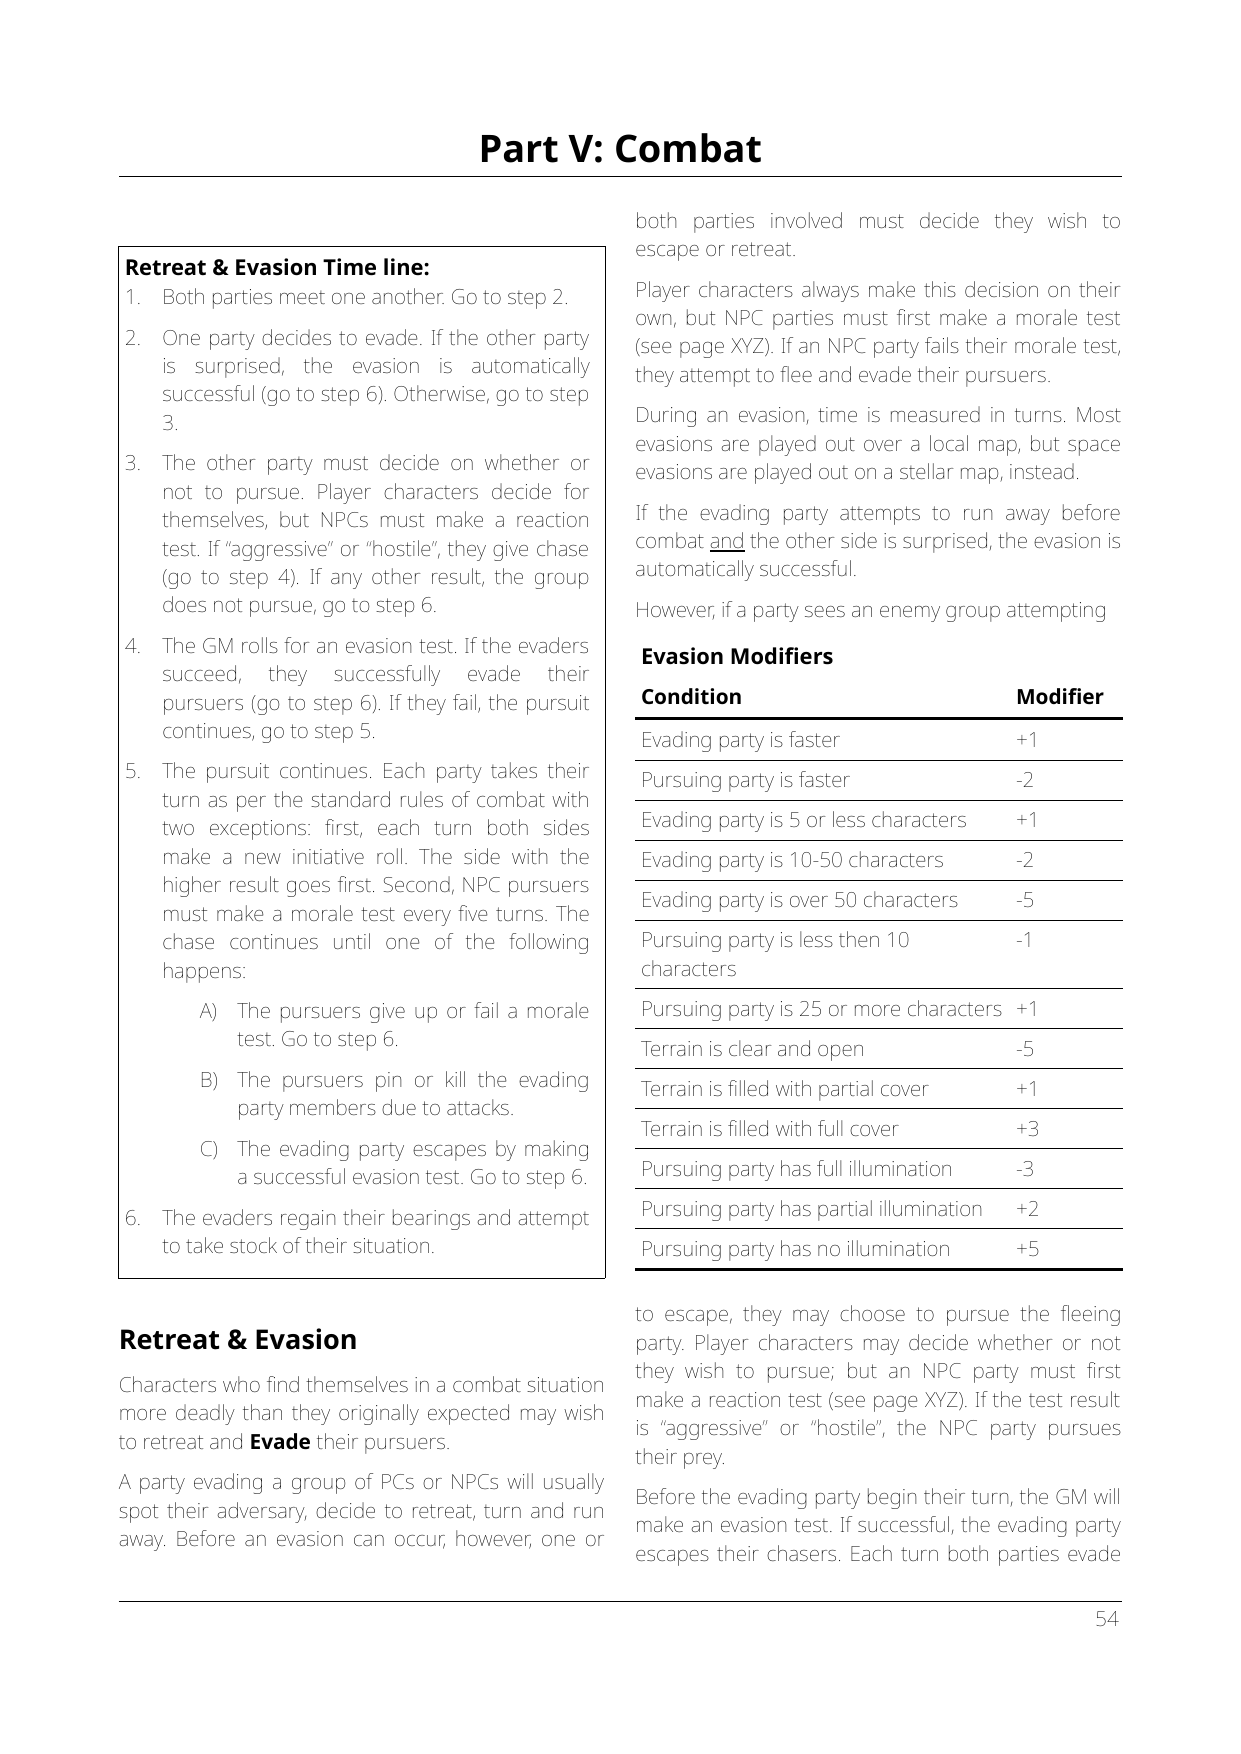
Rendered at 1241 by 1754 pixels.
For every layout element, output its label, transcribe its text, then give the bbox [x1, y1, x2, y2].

table_cell -5 [1010, 881, 1123, 919]
table_header Retreat & Evasion Time line: Both parties meet one another. Go to step 2. One party decides to evade. If the other party is surprised, the evasion is automatically successful (go to step 6). Otherwise, go to step 3. The other party must decide on whether or not to pursue. Player characters decide for themselves, but NPCs must make a reaction test. If “aggressive” or “hostile”, they give chase (go to step 4). If any other result, the group does not pursue, go to step 6. The GM rolls for an evasion test. If the evaders succeed, they successfully evade their pursuers (go to step 6). If they fail, the pursuit continues, go to step 5. The pursuit continues. Each party takes their turn as per the standard rules of combat with two exceptions: first, each turn both sides make a new initiative roll. The side with the higher result goes first. Second, NPC pursuers must make a morale test every five turns. The chase continues until one of the following happens: The pursuers give up or fail a morale test. Go to step 6. The pursuers pin or kill the evading party members due to attacks. The evading party escapes by making a successful evasion test. Go to step 6. The evaders regain their bearings and attempt to take stock of their situation. [119, 247, 605, 1278]
table_cell Pursuing party has no illumination [635, 1229, 1010, 1268]
text However, if a party sees an enemy group attempting [635, 595, 1122, 623]
table_cell -1 [1010, 921, 1123, 988]
subtitle Retreat & Evasion [118, 1321, 605, 1358]
table_cell Evading party is 10-50 characters [635, 841, 1010, 879]
table_cell +1 [1010, 1069, 1123, 1108]
table_cell Evading party is over 50 characters [635, 881, 1010, 919]
text If the evading party attempts to run away before combat and the other side is surprised, the evasion is automatically successful. [635, 498, 1122, 583]
table_cell Terrain is filled with full cover [635, 1109, 1010, 1148]
table_cell -2 [1010, 841, 1123, 879]
table_cell +1 [1010, 989, 1123, 1028]
text both parties involved must decide they wish to escape or retreat. [635, 206, 1122, 263]
table_cell -3 [1010, 1149, 1123, 1188]
text Characters who find themselves in a combat situation more deadly than they originally expected may wish to retreat and Evade their pursuers. [118, 1370, 605, 1455]
text Before the evading party begin their turn, the GM will make an evasion test. If successful, the evading party escapes their chasers. Each turn both parties evade [635, 1482, 1122, 1567]
text to escape, they may choose to pursue the fleeing party. Player characters may decide whether or not they wish to pursue; but an NPC party must first make a reaction test (see page XYZ). If the test result is “aggressive” or “hostile”, the NPC party pursues their prey. [635, 1271, 1122, 1470]
table_cell Pursuing party is 25 or more characters [635, 989, 1010, 1028]
table_cell Terrain is filled with partial cover [635, 1069, 1010, 1108]
table_cell +3 [1010, 1109, 1123, 1148]
text A party evading a group of PCs or NPCs will usually spot their adversary, decide to retreat, turn and run away. Before an evasion can occur, however, one or [118, 1467, 605, 1553]
table_cell +1 [1010, 801, 1123, 839]
table_cell Pursuing party has partial illumination [635, 1189, 1010, 1228]
table_cell Evading party is 5 or less characters [635, 801, 1010, 839]
table_cell Pursuing party is faster [635, 761, 1010, 799]
table_header Evasion Modifiers [635, 635, 1123, 677]
table_cell -2 [1010, 761, 1123, 799]
table_cell -5 [1010, 1029, 1123, 1068]
table_cell Pursuing party is less then 10 characters [635, 921, 1010, 988]
table_cell Terrain is clear and open [635, 1029, 1010, 1068]
table_cell Pursuing party has full illumination [635, 1149, 1010, 1188]
text Player characters always make this decision on their own, but NPC parties must first make a morale test (see page XYZ). If an NPC party fails their morale test, they attempt to flee and evade their pursuers. [635, 275, 1122, 388]
table_cell +1 [1010, 720, 1123, 759]
table_cell +5 [1010, 1229, 1123, 1268]
table_cell Modifier [1010, 677, 1123, 717]
table_cell Evading party is faster [635, 720, 1010, 759]
table_cell Condition [635, 677, 1010, 717]
table_cell +2 [1010, 1189, 1123, 1228]
text During an evasion, time is measured in turns. Most evasions are played out over a local map, but space evasions are played out on a stellar map, instead. [635, 400, 1122, 486]
